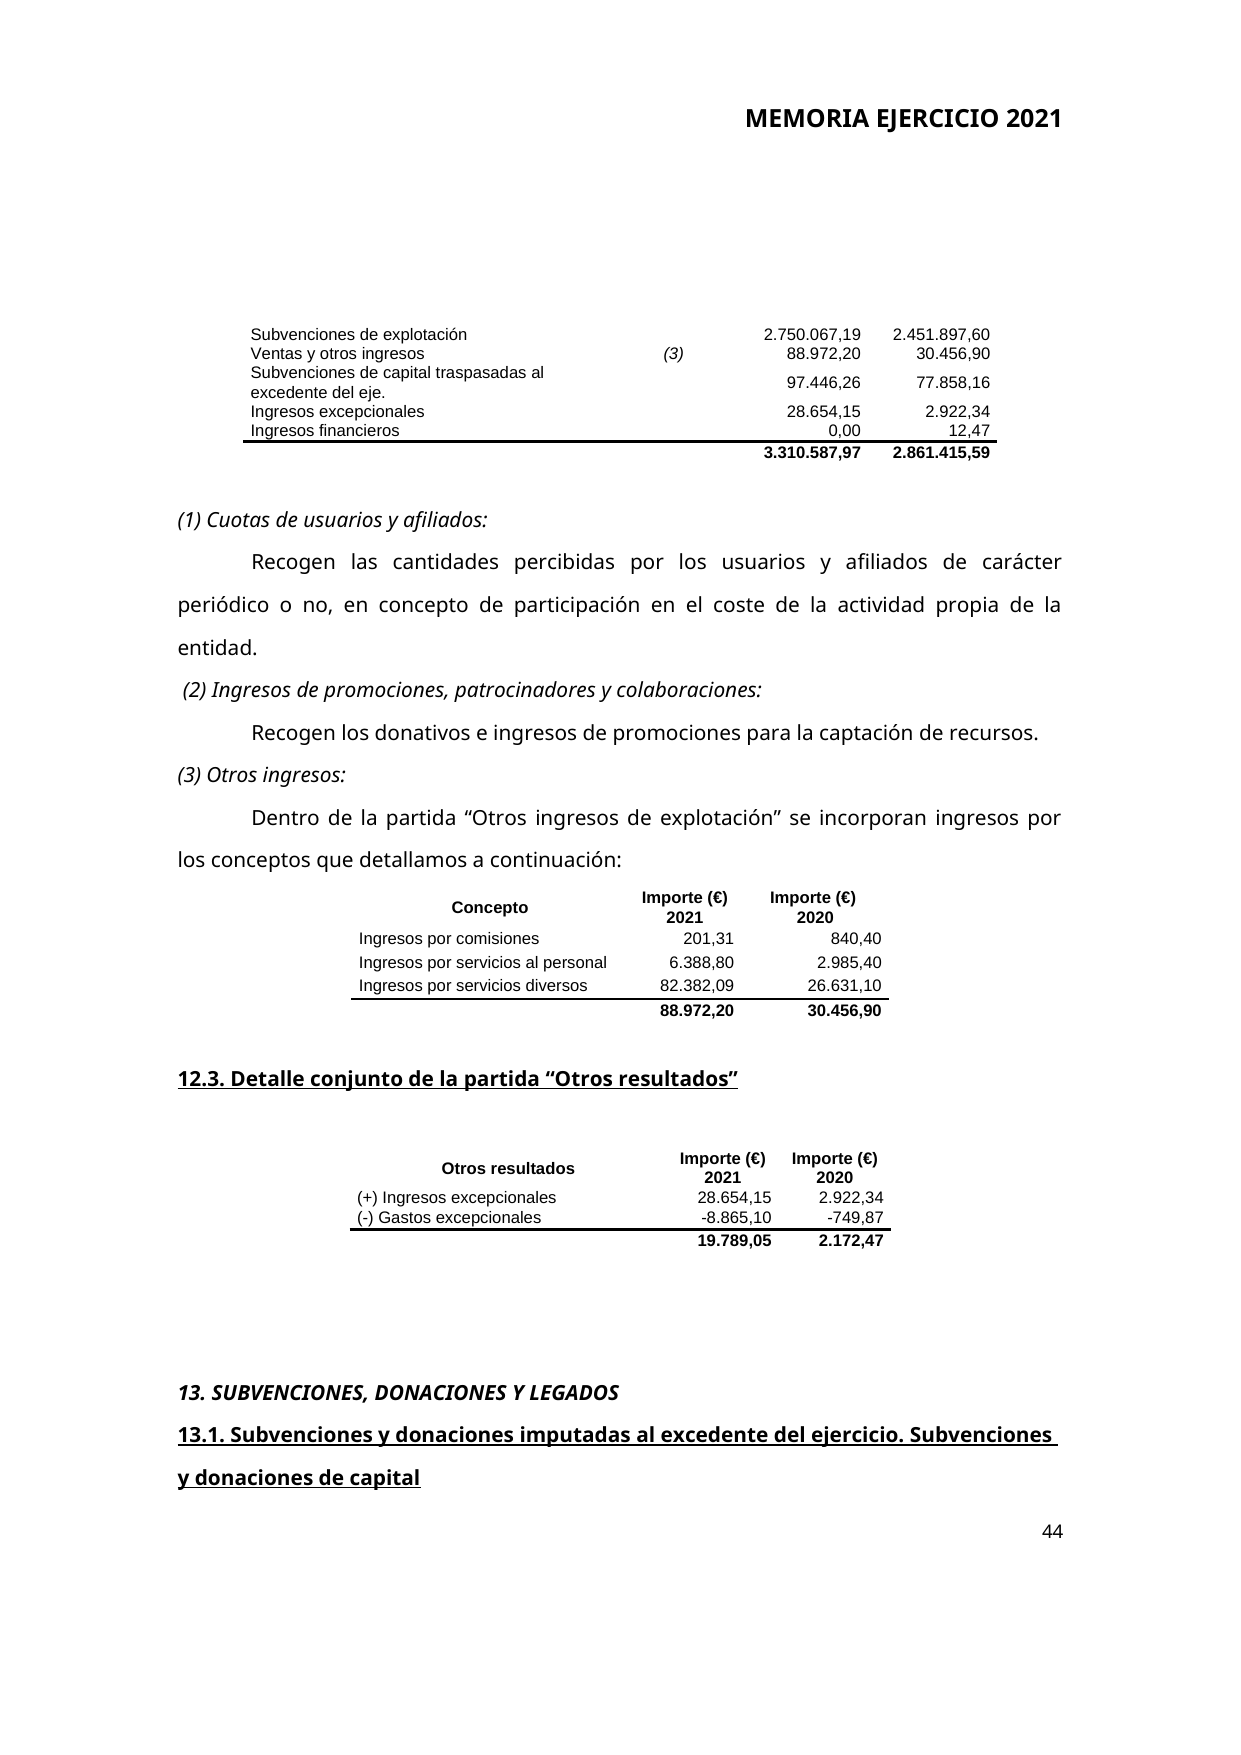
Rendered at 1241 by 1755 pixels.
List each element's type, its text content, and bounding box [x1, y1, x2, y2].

table_cell 2.985,40 [741, 950, 889, 974]
table_cell 28.654,15 [667, 1187, 779, 1207]
table_cell 26.631,10 [741, 974, 889, 997]
table_header Importe (€) 2020 [741, 888, 889, 927]
table_cell Subvenciones de explotación [243, 325, 610, 344]
table_cell Ingresos excepcionales [243, 402, 610, 421]
table_cell 6.388,80 [628, 950, 741, 974]
table_cell 77.858,16 [868, 363, 997, 402]
text (2) Ingresos de promociones, patrocinadores y colaboraciones: [177, 675, 1063, 704]
table_cell (-) Gastos excepcionales [350, 1208, 667, 1227]
text 13. SUBVENCIONES, DONACIONES Y LEGADOS [177, 1378, 1063, 1406]
table_cell [610, 443, 739, 462]
table_cell 2.922,34 [868, 402, 997, 421]
text 12.3. Detalle conjunto de la partida “Otros resultados” [177, 1064, 1063, 1092]
table_cell 82.382,09 [628, 974, 741, 997]
text Recogen los donativos e ingresos de promociones para la captación de recursos. [177, 718, 1063, 746]
text Recogen las cantidades percibidas por los usuarios y afiliados de carácter periódico o no, en concepto de participación en el coste de la actividad propia de la entidad. [177, 547, 1063, 661]
text (3) Otros ingresos: [177, 760, 1063, 789]
table_header Concepto [351, 888, 628, 927]
table_cell 30.456,90 [741, 1000, 889, 1021]
table_cell 2.172,47 [779, 1231, 891, 1250]
table_cell [351, 1000, 628, 1021]
table_cell 2.750.067,19 [739, 325, 868, 344]
table_cell (+) Ingresos excepcionales [350, 1187, 667, 1207]
table_cell (3) [610, 344, 739, 363]
table_header Importe (€) 2021 [667, 1149, 779, 1187]
table_cell -8.865,10 [667, 1208, 779, 1227]
table_cell 2.922,34 [779, 1187, 891, 1207]
table_cell 28.654,15 [739, 402, 868, 421]
table_cell -749,87 [779, 1208, 891, 1227]
table_cell [610, 325, 739, 344]
table_cell 19.789,05 [667, 1231, 779, 1250]
table_header Otros resultados [350, 1149, 667, 1187]
table_cell Subvenciones de capital traspasadas al excedente del eje. [243, 363, 610, 402]
table_cell 3.310.587,97 [739, 443, 868, 462]
table_cell [243, 443, 610, 462]
table_cell [610, 421, 739, 440]
table_cell Ventas y otros ingresos [243, 344, 610, 363]
table_cell 0,00 [739, 421, 868, 440]
table_cell 2.451.897,60 [868, 325, 997, 344]
table_header Importe (€) 2020 [779, 1149, 891, 1187]
text 13.1. Subvenciones y donaciones imputadas al excedente del ejercicio. Subvenciones y donaciones de capital [177, 1420, 1063, 1491]
text (1) Cuotas de usuarios y afiliados: [177, 505, 1063, 533]
table_cell 97.446,26 [739, 363, 868, 402]
table_cell Ingresos por servicios diversos [351, 974, 628, 997]
table_cell 30.456,90 [868, 344, 997, 363]
table_cell 12,47 [868, 421, 997, 440]
table_header Importe (€) 2021 [628, 888, 741, 927]
table_cell 840,40 [741, 927, 889, 950]
table_cell Ingresos por servicios al personal [351, 950, 628, 974]
table_cell Ingresos por comisiones [351, 927, 628, 950]
table_cell 201,31 [628, 927, 741, 950]
text Dentro de la partida “Otros ingresos de explotación” se incorporan ingresos por los conceptos que detallamos a continuación: [177, 803, 1063, 874]
table_cell [610, 402, 739, 421]
table_cell 88.972,20 [739, 344, 868, 363]
table_cell [610, 363, 739, 402]
table_cell 88.972,20 [628, 1000, 741, 1021]
table_cell 2.861.415,59 [868, 443, 997, 462]
table_cell [350, 1231, 667, 1250]
table_cell Ingresos financieros [243, 421, 610, 440]
